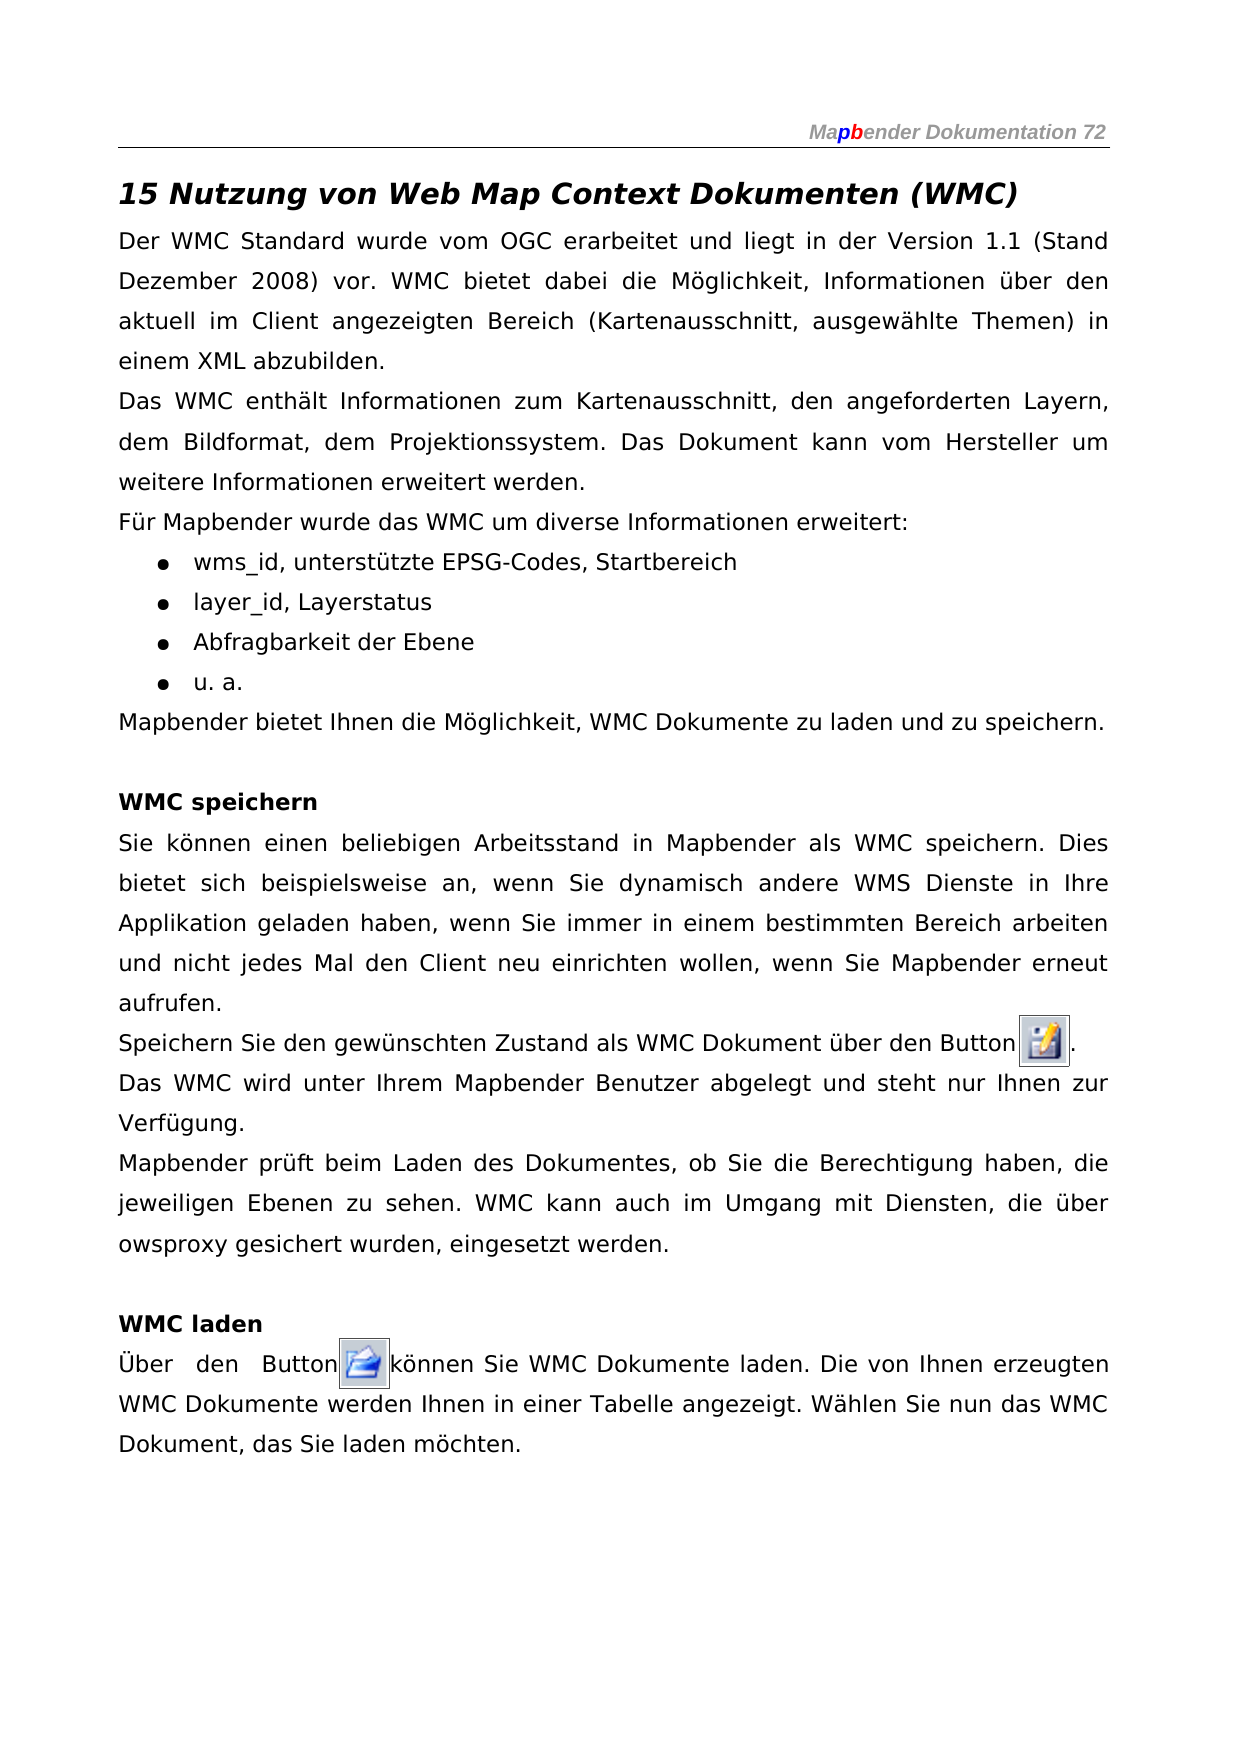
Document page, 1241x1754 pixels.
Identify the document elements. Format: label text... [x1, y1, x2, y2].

text Speichern Sie den gewünschten Zustand als WMC Dokument über den Button . Das WMC wird unter Ihrem Mapbender Benutzer abgelegt und steht nur Ihnen zur Verfügung. [118, 1030, 1110, 1137]
subtitle WMC speichern [118, 789, 1110, 816]
picture [341, 1340, 387, 1386]
list layer_id, Layerstatus [156, 589, 1110, 616]
subtitle Nutzung von Web Map Context Dokumenten (WMC) [118, 177, 1122, 211]
text Der WMC Standard wurde vom OGC erarbeitet und liegt in der Version 1.1 (Stand Dezember 2008) vor. WMC bietet dabei die Möglichkeit, Informationen über den aktuell im Client angezeigten Bereich (Kartenausschnitt, ausgewählte Themen) in einem XML abzubilden. [118, 228, 1110, 375]
text Sie können einen beliebigen Arbeitsstand in Mapbender als WMC speichern. Dies bietet sich beispielsweise an, wenn Sie dynamisch andere WMS Dienste in Ihre Applikation geladen haben, wenn Sie immer in einem bestimmten Bereich arbeiten und nicht jedes Mal den Client neu einrichten wollen, wenn Sie Mapbender erneut aufrufen. [118, 830, 1110, 1066]
list Abfragbarkeit der Ebene [156, 629, 1110, 656]
list u. a. [156, 669, 1110, 696]
text Mapbender prüft beim Laden des Dokumentes, ob Sie die Berechtigung haben, die jeweiligen Ebenen zu sehen. WMC kann auch im Umgang mit Diensten, die über owsproxy gesichert wurden, eingesetzt werden. [118, 1151, 1110, 1257]
subtitle WMC laden [118, 1311, 1110, 1338]
text Über den Button können Sie WMC Dokumente laden. Die von Ihnen erzeugten WMC Dokumente werden Ihnen in einer Tabelle angezeigt. Wählen Sie nun das WMC Dokument, das Sie laden möchten. [118, 1339, 1110, 1458]
text Für Mapbender wurde das WMC um diverse Informationen erweitert: [118, 509, 1110, 536]
text Mapbender bietet Ihnen die Möglichkeit, WMC Dokumente zu laden und zu speichern. [118, 709, 1110, 736]
picture [1021, 1017, 1067, 1063]
list wms_id, unterstützte EPSG-Codes, Startbereich [156, 549, 1110, 576]
text Das WMC enthält Informationen zum Kartenausschnitt, den angeforderten Layern, dem Bildformat, dem Projektionssystem. Das Dokument kann vom Hersteller um weitere Informationen erweitert werden. [118, 388, 1110, 496]
